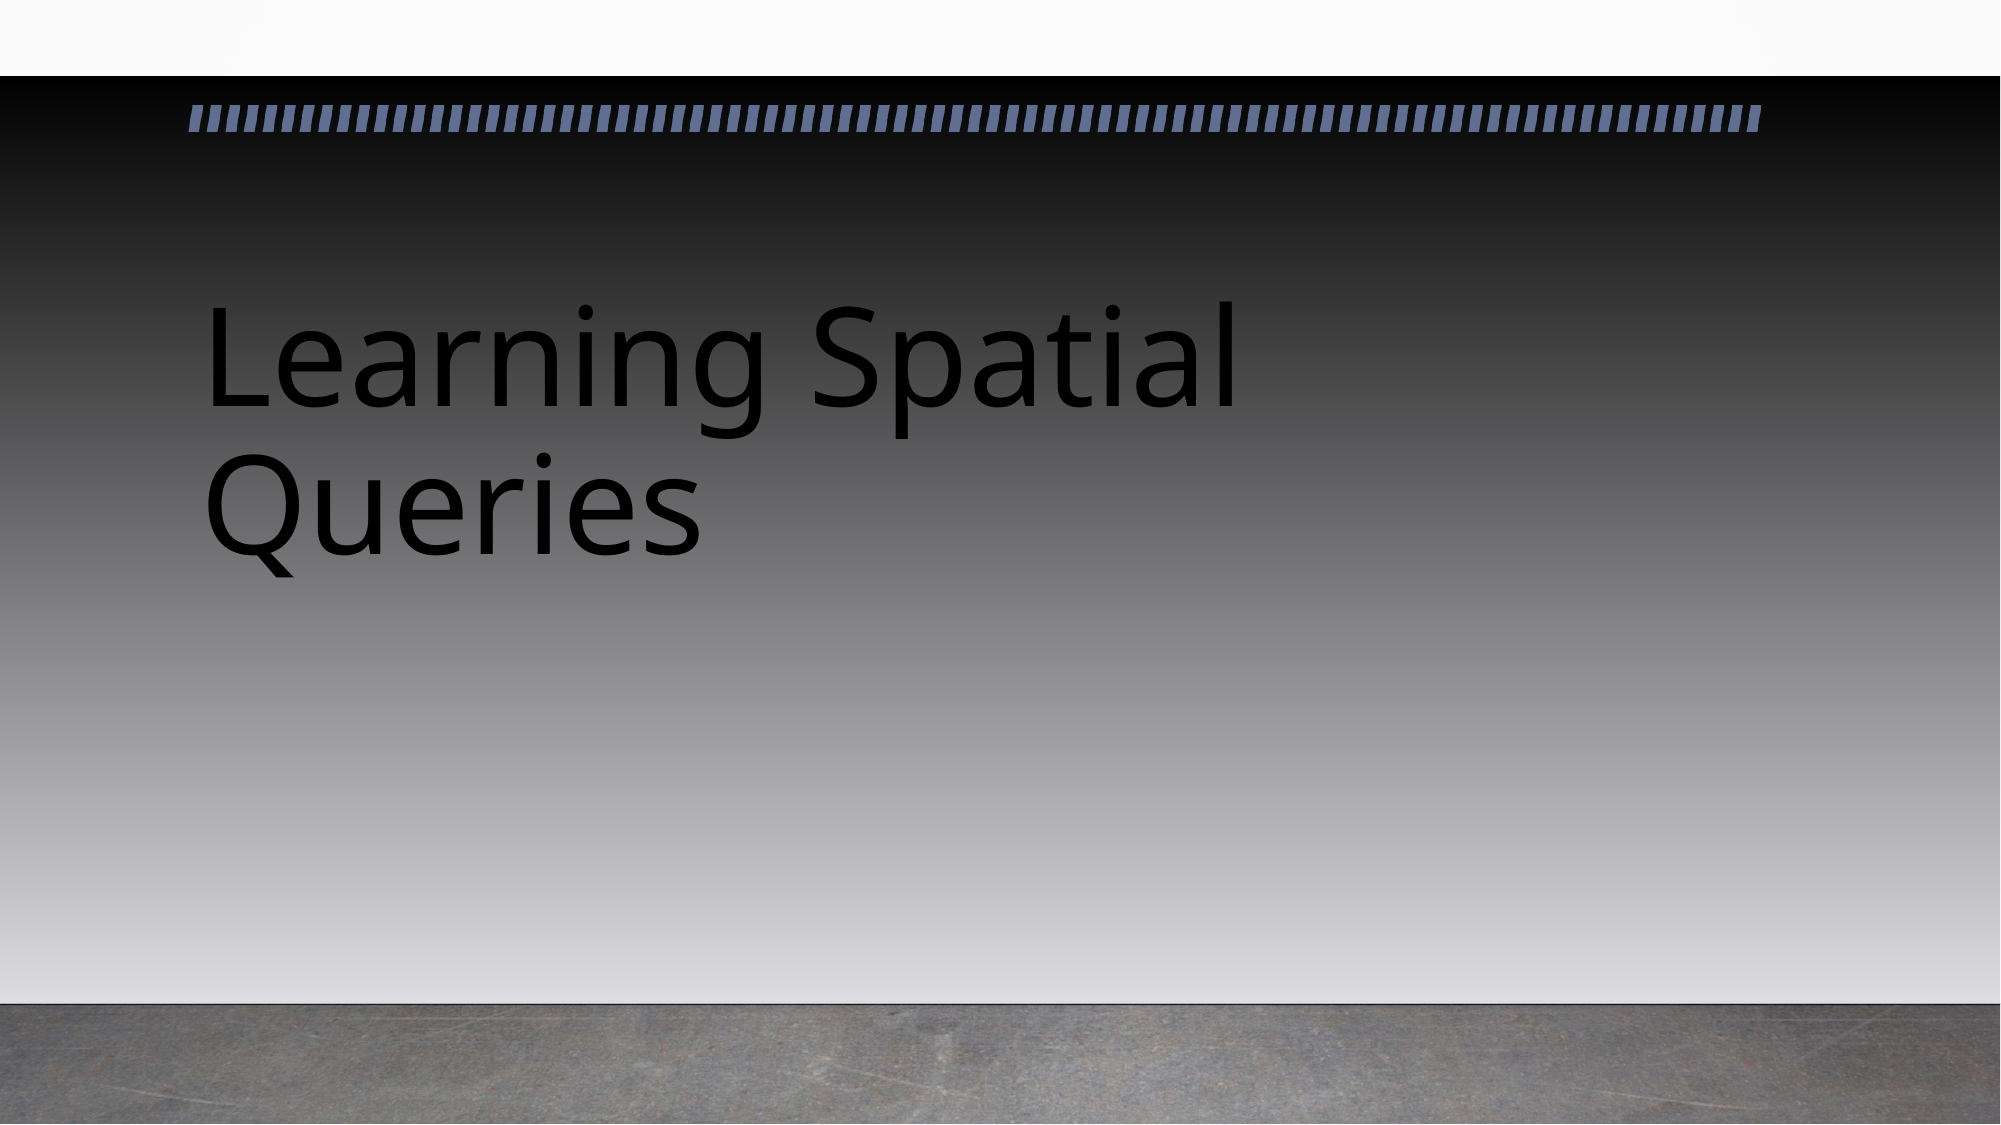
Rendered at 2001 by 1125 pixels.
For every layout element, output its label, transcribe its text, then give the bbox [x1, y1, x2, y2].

title Learning Spatial Queries [185, 155, 1602, 585]
